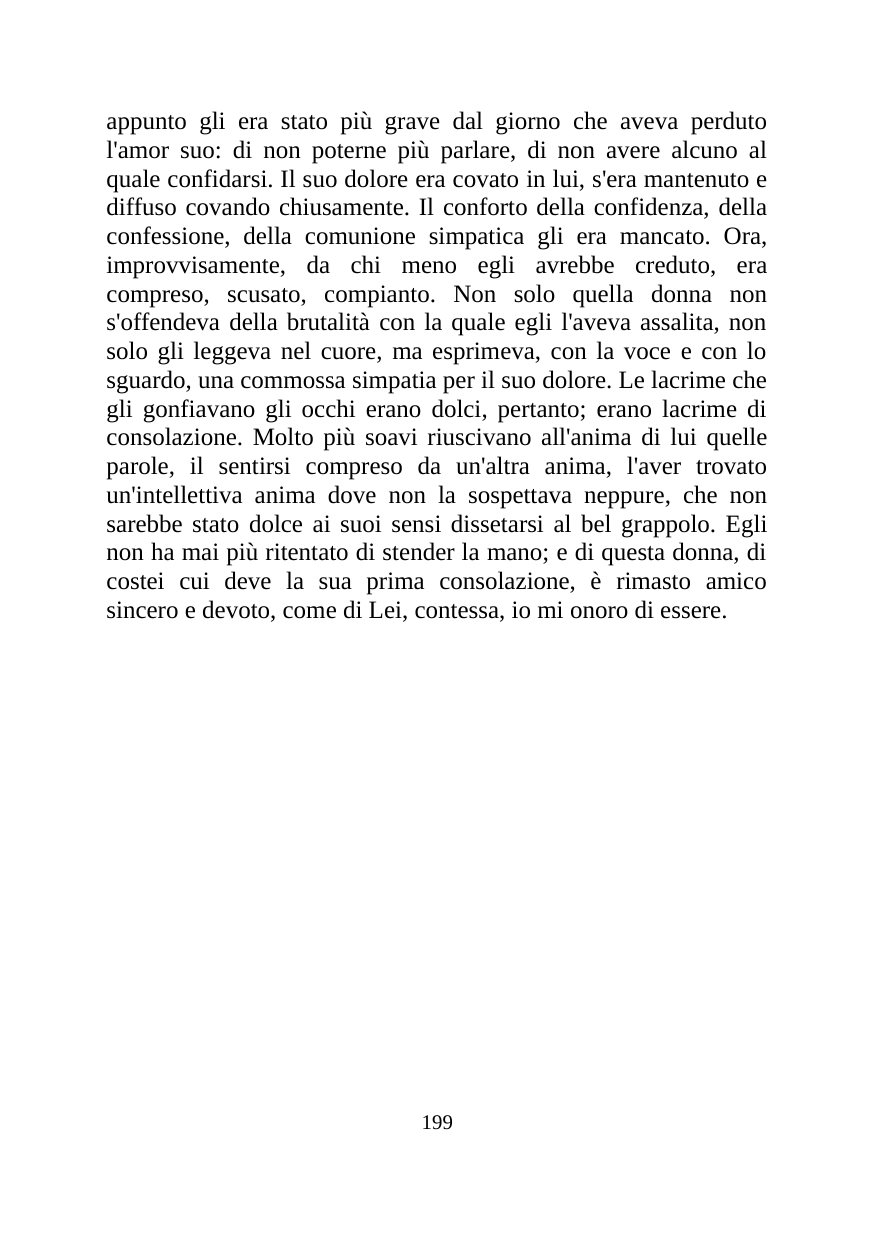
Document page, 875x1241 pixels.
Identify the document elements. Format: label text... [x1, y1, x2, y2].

text appunto gli era stato più grave dal giorno che aveva perduto l'amor suo: di non poterne più parlare, di non avere alcuno al quale confidarsi. Il suo dolore era covato in lui, s'era mantenuto e diffuso covando chiusamente. Il conforto della confidenza, della confessione, della comunione simpatica gli era mancato. Ora, improvvisamente, da chi meno egli avrebbe creduto, era compreso, scusato, compianto. Non solo quella donna non s'offendeva della brutalità con la quale egli l'aveva assalita, non solo gli leggeva nel cuore, ma esprimeva, con la voce e con lo sguardo, una commossa simpatia per il suo dolore. Le lacrime che gli gonfiavano gli occhi erano dolci, pertanto; erano lacrime di consolazione. Molto più soavi riuscivano all'anima di lui quelle parole, il sentirsi compreso da un'altra anima, l'aver trovato un'intellettiva anima dove non la sospettava neppure, che non sarebbe stato dolce ai suoi sensi dissetarsi al bel grappolo. Egli non ha mai più ritentato di stender la mano; e di questa donna, di costei cui deve la sua prima consolazione, è rimasto amico sincero e devoto, come di Lei, contessa, io mi onoro di essere. [106, 106, 768, 624]
